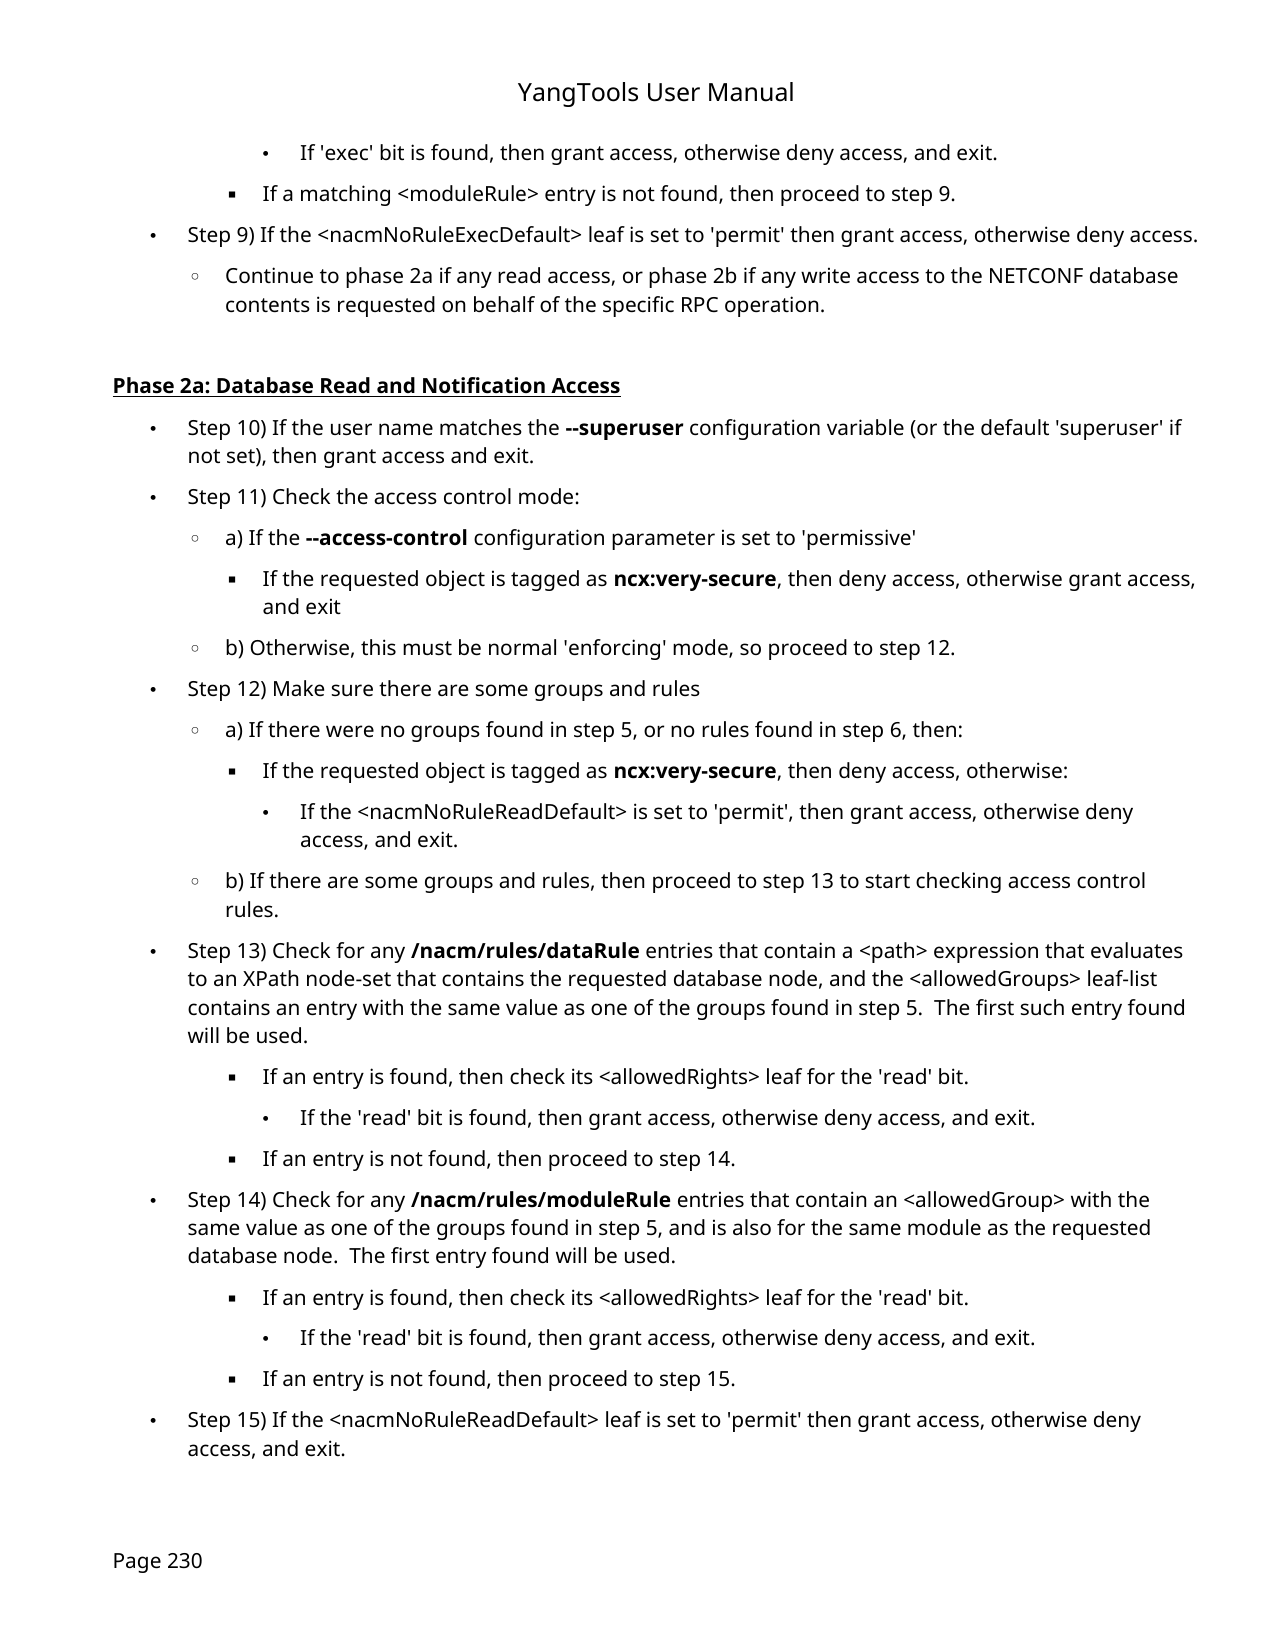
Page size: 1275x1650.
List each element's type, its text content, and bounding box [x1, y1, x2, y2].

list Step 9) If the <nacmNoRuleExecDefault> leaf is set to 'permit' then grant access, otherwise deny access. [150, 220, 1200, 249]
list Step 14) Check for any /nacm/rules/moduleRule entries that contain an <allowedGroup> with the same value as one of the groups found in step 5, and is also for the same module as the requested database node. The first entry found will be used. [150, 1185, 1200, 1270]
list If the 'read' bit is found, then grant access, otherwise deny access, and exit. [262, 1323, 1200, 1352]
list Step 12) Make sure there are some groups and rules [150, 674, 1200, 703]
list Step 10) If the user name matches the --superuser configuration variable (or the default 'superuser' if not set), then grant access and exit. [150, 413, 1200, 469]
list b) If there are some groups and rules, then proceed to step 13 to start checking access control rules. [187, 866, 1200, 923]
list a) If there were no groups found in step 5, or no rules found in step 6, then: [187, 715, 1200, 743]
list Step 11) Check the access control mode: [150, 482, 1200, 510]
list If 'exec' bit is found, then grant access, otherwise deny access, and exit. [262, 138, 1200, 167]
list If a matching <moduleRule> entry is not found, then proceed to step 9. [225, 179, 1200, 208]
list Continue to phase 2a if any read access, or phase 2b if any write access to the NETCONF database contents is requested on behalf of the specific RPC operation. [187, 261, 1200, 318]
list a) If the --access-control configuration parameter is set to 'permissive' [187, 523, 1200, 551]
text Phase 2a: Database Read and Notification Access [112, 372, 1200, 400]
list Step 13) Check for any /nacm/rules/dataRule entries that contain a <path> expression that evaluates to an XPath node-set that contains the requested database node, and the <allowedGroups> leaf-list contains an entry with the same value as one of the groups found in step 5. The first such entry found will be used. [150, 936, 1200, 1049]
list Step 15) If the <nacmNoRuleReadDefault> leaf is set to 'permit' then grant access, otherwise deny access, and exit. [150, 1405, 1200, 1462]
list If an entry is not found, then proceed to step 15. [225, 1364, 1200, 1393]
list If the requested object is tagged as ncx:very-secure, then deny access, otherwise grant access, and exit [225, 564, 1200, 621]
list If the 'read' bit is found, then grant access, otherwise deny access, and exit. [262, 1103, 1200, 1131]
list If an entry is found, then check its <allowedRights> leaf for the 'read' bit. [225, 1062, 1200, 1090]
list b) Otherwise, this must be normal 'enforcing' mode, so proceed to step 12. [187, 633, 1200, 662]
list If an entry is not found, then proceed to step 14. [225, 1144, 1200, 1172]
list If the requested object is tagged as ncx:very-secure, then deny access, otherwise: [225, 756, 1200, 784]
list If an entry is found, then check its <allowedRights> leaf for the 'read' bit. [225, 1283, 1200, 1311]
list If the <nacmNoRuleReadDefault> is set to 'permit', then grant access, otherwise deny access, and exit. [262, 797, 1200, 854]
